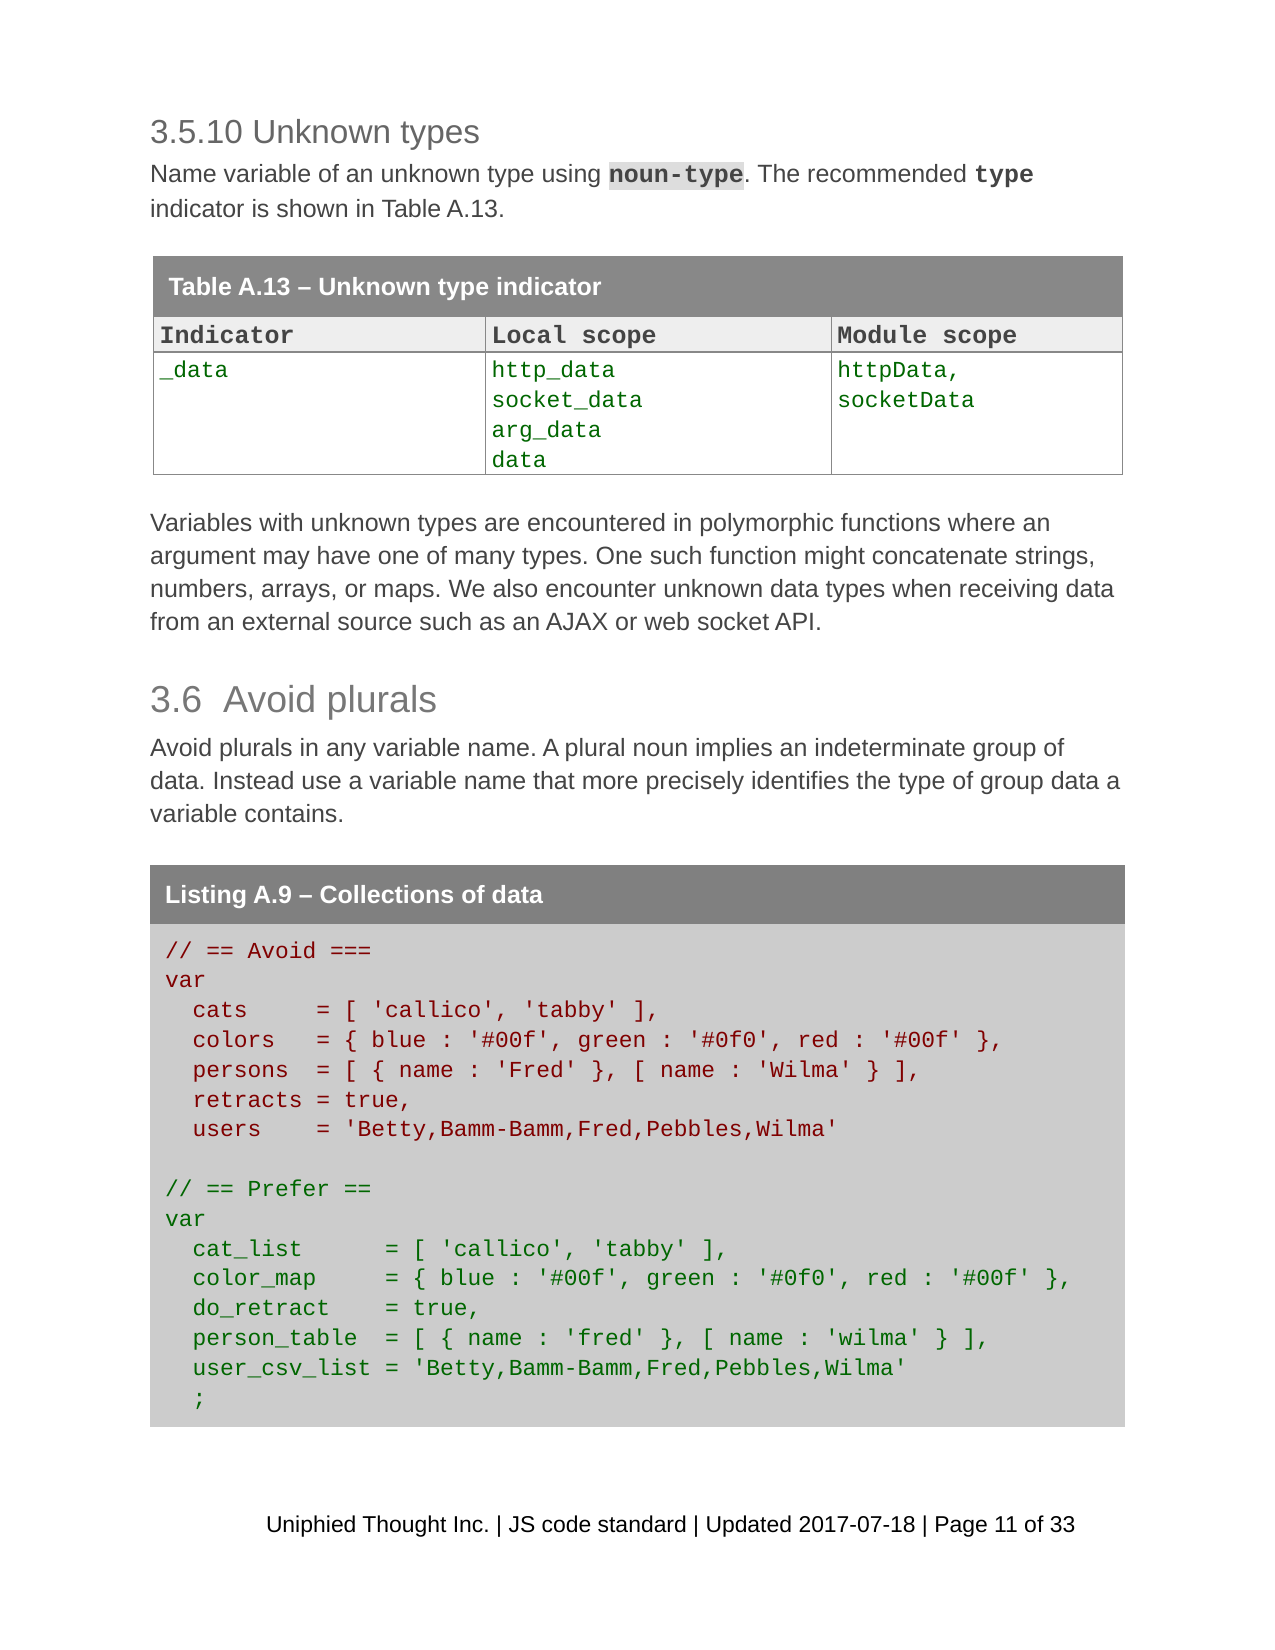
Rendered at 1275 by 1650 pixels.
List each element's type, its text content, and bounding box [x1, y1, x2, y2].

subtitle Unknown types [150, 112, 1125, 151]
table_cell _data [154, 353, 485, 474]
table_header Table A.13 – Unknown type indicator [154, 257, 1122, 316]
text Variables with unknown types are encountered in polymorphic functions where an argument may have one of many types. One such function might concatenate strings, numbers, arrays, or maps. We also encounter unknown data types when receiving data from an external source such as an AJAX or web socket API. [150, 508, 1125, 636]
table_cell Module scope [832, 317, 1122, 351]
table_cell httpData, socketData [832, 353, 1122, 474]
table_cell Indicator [154, 317, 485, 351]
table_cell http_data socket_data arg_data data [486, 353, 831, 474]
text Name variable of an unknown type using noun-type. The recommended type indicator is shown in Table A.13. [150, 159, 1125, 223]
table_cell // == Avoid === var cats = [ 'callico', 'tabby' ], colors = { blue : '#00f', green : '#0f0', red : '#00f' }, persons = [ { name : 'Fred' }, [ name : 'Wilma' } ], retracts = true, users = 'Betty,Bamm-Bamm,Fred,Pebbles,Wilma' // == Prefer == var cat_list = [ 'callico', 'tabby' ], color_map = { blue : '#00f', green : '#0f0', red : '#00f' }, do_retract = true, person_table = [ { name : 'fred' }, [ name : 'wilma' } ], user_csv_list = 'Betty,Bamm-Bamm,Fred,Pebbles,Wilma' ; [150, 924, 1125, 1427]
table_header Listing A.9 – Collections of data [150, 865, 1125, 924]
text Avoid plurals in any variable name. A plural noun implies an indeterminate group of data. Instead use a variable name that more precisely identifies the type of group data a variable contains. [150, 733, 1125, 828]
subtitle Avoid plurals [150, 677, 1125, 721]
table_cell Local scope [486, 317, 831, 351]
